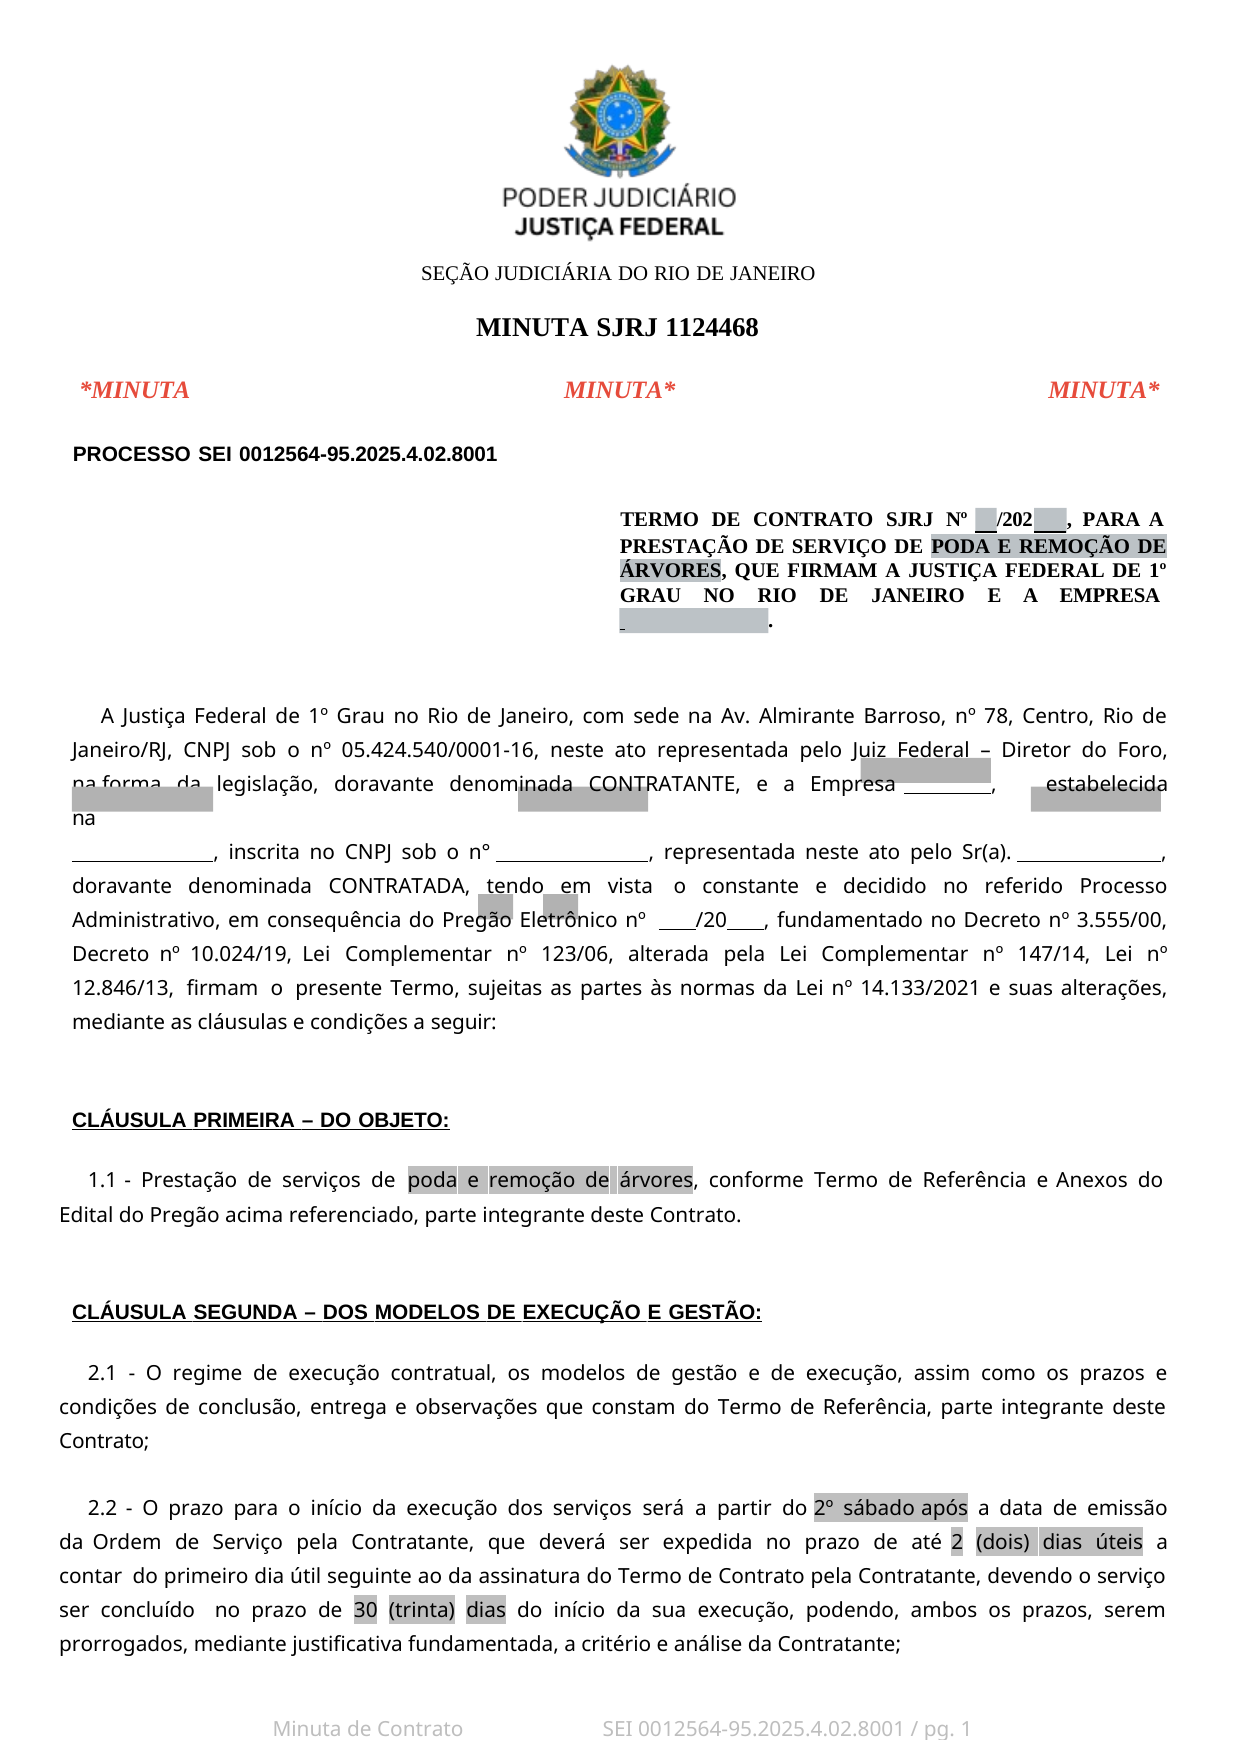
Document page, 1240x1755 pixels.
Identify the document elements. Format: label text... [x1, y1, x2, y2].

table_cell /202 [973, 488, 1034, 533]
text . [769, 608, 1181, 632]
list - O prazo para o início da execução dos serviços será a partir do 2º sábado após a data de emissão da Ordem de Serviço pela Contratante, que deverá ser expedida no prazo de até 2 (dois) dias úteis a contar do primeiro dia útil seguinte ao da assinatura do Termo de Contrato pela Contratante, devendo o serviço ser concluído no prazo de 30 (trinta) dias do início da sua execução, podendo, ambos os prazos, serem prorrogados, mediante justificativa fundamentada, a critério e análise da Contratante; [59, 1493, 1168, 1658]
list - O regime de execução contratual, os modelos de gestão e de execução, assim como os prazos e condições de conclusão, entrega e observações que constam do Termo de Referência, parte integrante deste Contrato; [59, 1358, 1167, 1454]
table_cell [973, 299, 1034, 423]
table_header [973, 262, 1170, 299]
table_cell TERMO DE CONTRATO SJRJ Nº [68, 488, 973, 533]
text PRESTAÇÃO DE SERVIÇO DE PODA E REMOÇÃO DE ÁRVORES, QUE FIRMAM A JUSTIÇA FEDERAL DE 1º GRAU NO RIO DE JANEIRO E A EMPRESA [619, 534, 1167, 607]
subtitle CLÁUSULA SEGUNDA – DOS MODELOS DE EXECUÇÃO E GESTÃO: [72, 1300, 1181, 1324]
table_header SEÇÃO JUDICIÁRIA DO RIO DE JANEIRO [68, 262, 973, 299]
table_cell MINUTA* [1035, 299, 1170, 423]
text [361, 608, 619, 632]
text , inscrita no CNPJ sob o n° , representada neste ato pelo Sr(a). , doravante denominada CONTRATADA, tendo em vista o constante e decidido no referido Processo Administrativo, em consequência do Pregão Eletrônico nº /20 , fundamentado no Decreto nº 3.555/00, Decreto nº 10.024/19, Lei Complementar nº 123/06, alterada pela Lei Complementar nº 147/14, Lei nº 12.846/13, firmam o presente Termo, sujeitas as partes às normas da Lei nº 14.133/2021 e suas alterações, mediante as cláusulas e condições a seguir: [72, 837, 1168, 1036]
table_cell MINUTA SJRJ 1124468 *MINUTA MINUTA* [68, 299, 973, 423]
text A Justiça Federal de 1º Grau no Rio de Janeiro, com sede na Av. Almirante Barroso, nº 78, Centro, Rio de Janeiro/RJ, CNPJ sob o nº 05.424.540/0001-16, neste ato representada pelo Juiz Federal – Diretor do Foro, na forma da legislação, doravante denominada CONTRATANTE, e a Empresa , estabelecida na [72, 701, 1168, 831]
list - Prestação de serviços de poda e remoção de árvores, conforme Termo de Referência e Anexos do Edital do Pregão acima referenciado, parte integrante deste Contrato. [59, 1166, 1164, 1228]
table_cell PROCESSO SEI 0012564-95.2025.4.02.8001 [68, 423, 973, 488]
table_cell [973, 423, 1034, 488]
table_cell , PARA A [1035, 488, 1170, 533]
table_cell [1035, 423, 1170, 488]
subtitle CLÁUSULA PRIMEIRA – DO OBJETO: [72, 1108, 1181, 1132]
